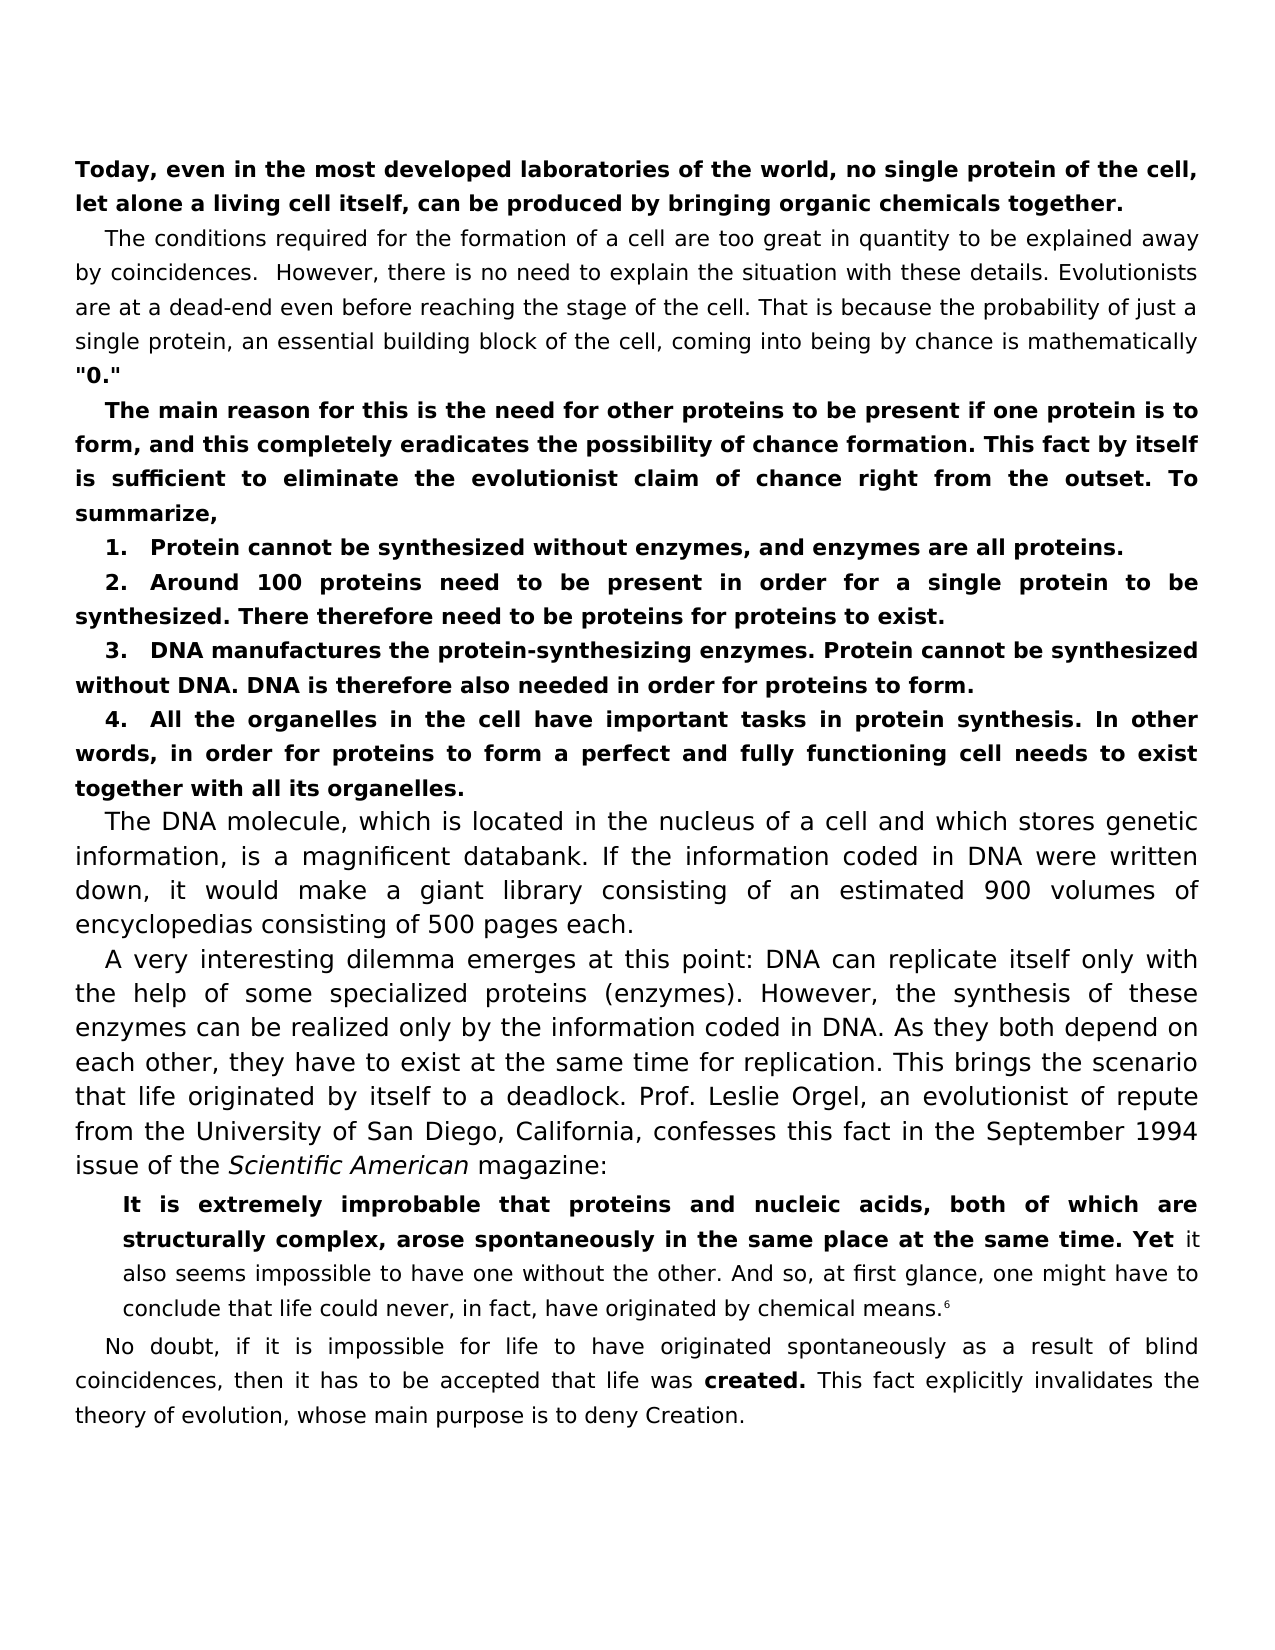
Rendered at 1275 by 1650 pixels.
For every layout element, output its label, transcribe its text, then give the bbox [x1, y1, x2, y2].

text 3. DNA manufactures the protein-synthesizing enzymes. Protein cannot be synthesized without DNA. DNA is therefore also needed in order for proteins to form. [75, 631, 1200, 700]
text It is extremely improbable that proteins and nucleic acids, both of which are structurally complex, arose spontaneously in the same place at the same time. Yet it also seems impossible to have one without the other. And so, at first glance, one might have to conclude that life could never, in fact, have originated by chemical means.6 [122, 1185, 1200, 1323]
text A very interesting dilemma emerges at this point: DNA can replicate itself only with the help of some specialized proteins (enzymes). However, the synthesis of these enzymes can be realized only by the information coded in DNA. As they both depend on each other, they have to exist at the same time for replication. This brings the scenario that life originated by itself to a deadlock. Prof. Leslie Orgel, an evolutionist of repute from the University of San Diego, California, confesses this fact in the September 1994 issue of the Scientific American magazine: [75, 941, 1200, 1181]
text 2. Around 100 proteins need to be present in order for a single protein to be synthesized. There therefore need to be proteins for proteins to exist. [75, 562, 1200, 631]
text 4. All the organelles in the cell have important tasks in protein synthesis. In other words, in order for proteins to form a perfect and fully functioning cell needs to exist together with all its organelles. [75, 700, 1200, 803]
text The conditions required for the formation of a cell are too great in quantity to be explained away by coincidences. However, there is no need to explain the situation with these details. Evolutionists are at a dead-end even before reaching the stage of the cell. That is because the probability of just a single protein, an essential building block of the cell, coming into being by chance is mathematically "0." [75, 219, 1200, 391]
text The main reason for this is the need for other proteins to be present if one protein is to form, and this completely eradicates the possibility of chance formation. This fact by itself is sufficient to eliminate the evolutionist claim of chance right from the outset. To summarize, [75, 391, 1200, 528]
text No doubt, if it is impossible for life to have originated spontaneously as a result of blind coincidences, then it has to be accepted that life was created. This fact explicitly invalidates the theory of evolution, whose main purpose is to deny Creation. [75, 1327, 1200, 1430]
text 1. Protein cannot be synthesized without enzymes, and enzymes are all proteins. [75, 528, 1200, 562]
text Today, even in the most developed laboratories of the world, no single protein of the cell, let alone a living cell itself, can be produced by bringing organic chemicals together. [75, 150, 1200, 219]
text The DNA molecule, which is located in the nucleus of a cell and which stores genetic information, is a magnificent databank. If the information coded in DNA were written down, it would make a giant library consisting of an estimated 900 volumes of encyclopedias consisting of 500 pages each. [75, 803, 1200, 941]
